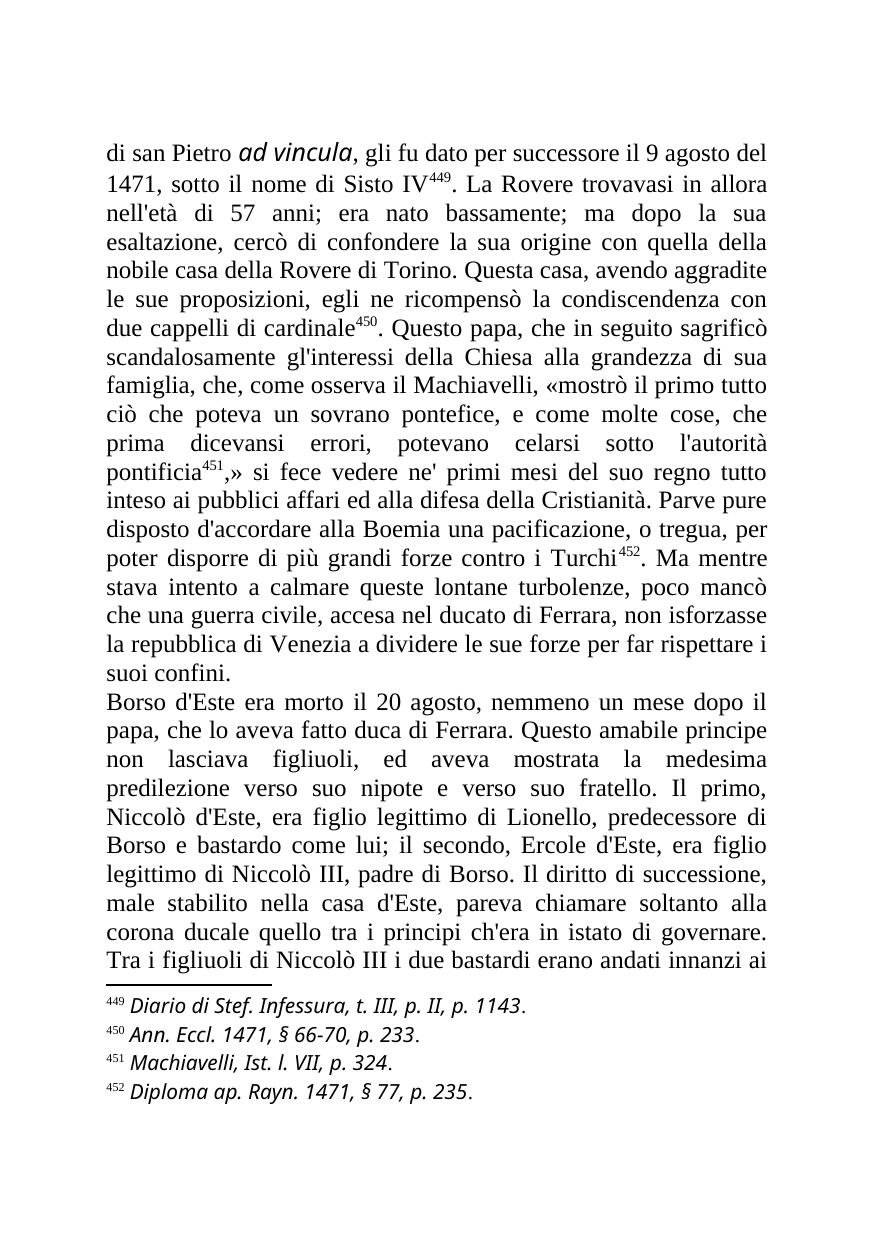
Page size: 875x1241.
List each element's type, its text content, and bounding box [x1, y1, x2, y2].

text Ann. Eccl. 1471, § 66-70, p. 233. [106, 1020, 768, 1048]
text di san Pietro ad vincula, gli fu dato per successore il 9 agosto del 1471, sotto il nome di Sisto IV. La Rovere trovavasi in allora nell'età di 57 anni; era nato bassamente; ma dopo la sua esaltazione, cercò di confondere la sua origine con quella della nobile casa della Rovere di Torino. Questa casa, avendo aggradite le sue proposizioni, egli ne ricompensò la condiscendenza con due cappelli di cardinale. Questo papa, che in seguito sagrificò scandalosamente gl'interessi della Chiesa alla grandezza di sua famiglia, che, come osserva il Machiavelli, «mostrò il primo tutto ciò che poteva un sovrano pontefice, e come molte cose, che prima dicevansi errori, potevano celarsi sotto l'autorità pontificia,» si fece vedere ne' primi mesi del suo regno tutto inteso ai pubblici affari ed alla difesa della Cristianità. Parve pure disposto d'accordare alla Boemia una pacificazione, o tregua, per poter disporre di più grandi forze contro i Turchi. Ma mentre stava intento a calmare queste lontane turbolenze, poco mancò che una guerra civile, accesa nel ducato di Ferrara, non isforzasse la repubblica di Venezia a dividere le sue forze per far rispettare i suoi confini. [106, 135, 768, 687]
text Diploma ap. Rayn. 1471, § 77, p. 235. [106, 1077, 768, 1105]
text Machiavelli, Ist. l. VII, p. 324. [106, 1048, 768, 1077]
text Diario di Stef. Infessura, t. III, p. II, p. 1143. [106, 991, 768, 1020]
text Borso d'Este era morto il 20 agosto, nemmeno un mese dopo il papa, che lo aveva fatto duca di Ferrara. Questo amabile principe non lasciava figliuoli, ed aveva mostrata la medesima predilezione verso suo nipote e verso suo fratello. Il primo, Niccolò d'Este, era figlio legittimo di Lionello, predecessore di Borso e bastardo come lui; il secondo, Ercole d'Este, era figlio legittimo di Niccolò III, padre di Borso. Il diritto di successione, male stabilito nella casa d'Este, pareva chiamare soltanto alla corona ducale quello tra i principi ch'era in istato di governare. Tra i figliuoli di Niccolò III i due bastardi erano andati innanzi ai [106, 687, 768, 974]
